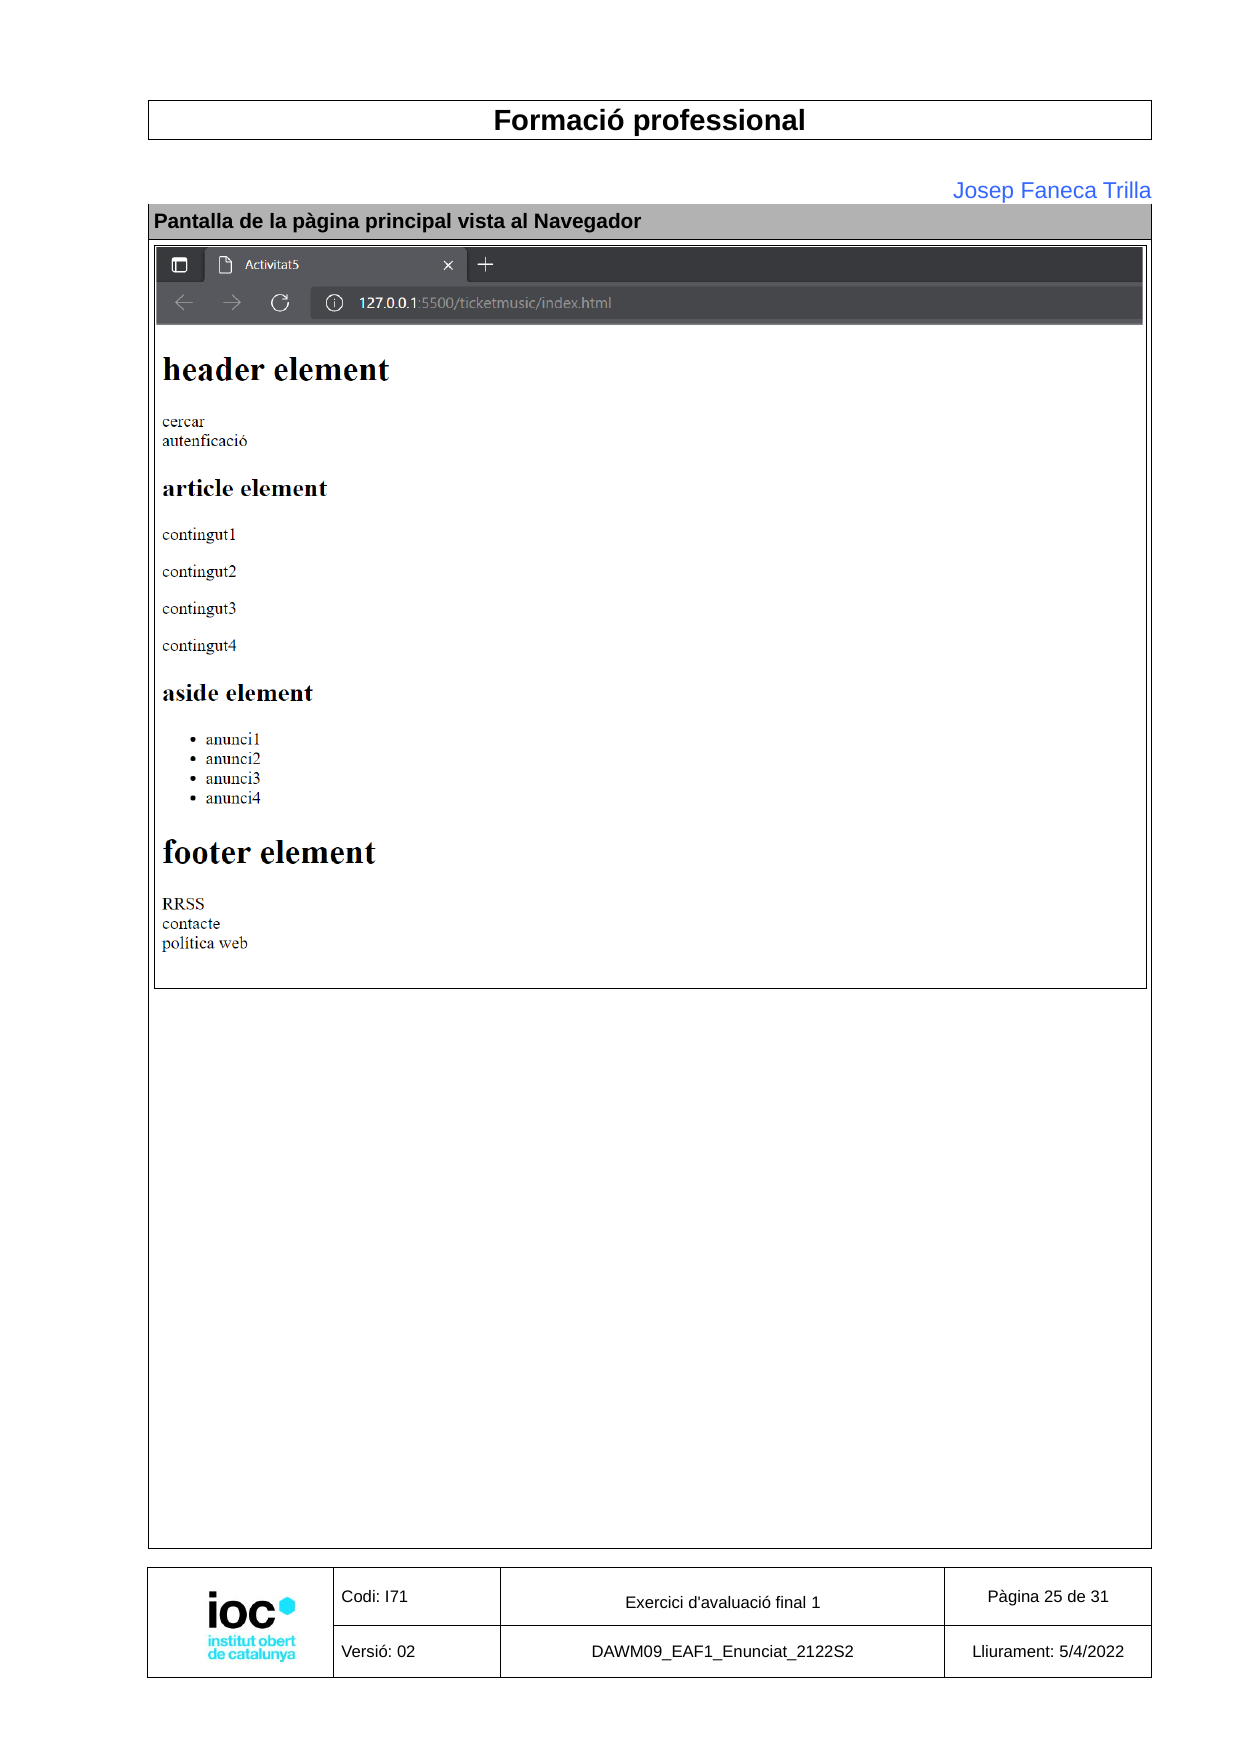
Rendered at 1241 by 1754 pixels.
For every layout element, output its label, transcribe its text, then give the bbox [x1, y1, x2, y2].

picture [195, 1577, 309, 1673]
picture [156, 247, 1143, 986]
table_header Pantalla de la pàgina principal vista al Navegador [149, 204, 1151, 239]
table_cell [149, 240, 1151, 1548]
